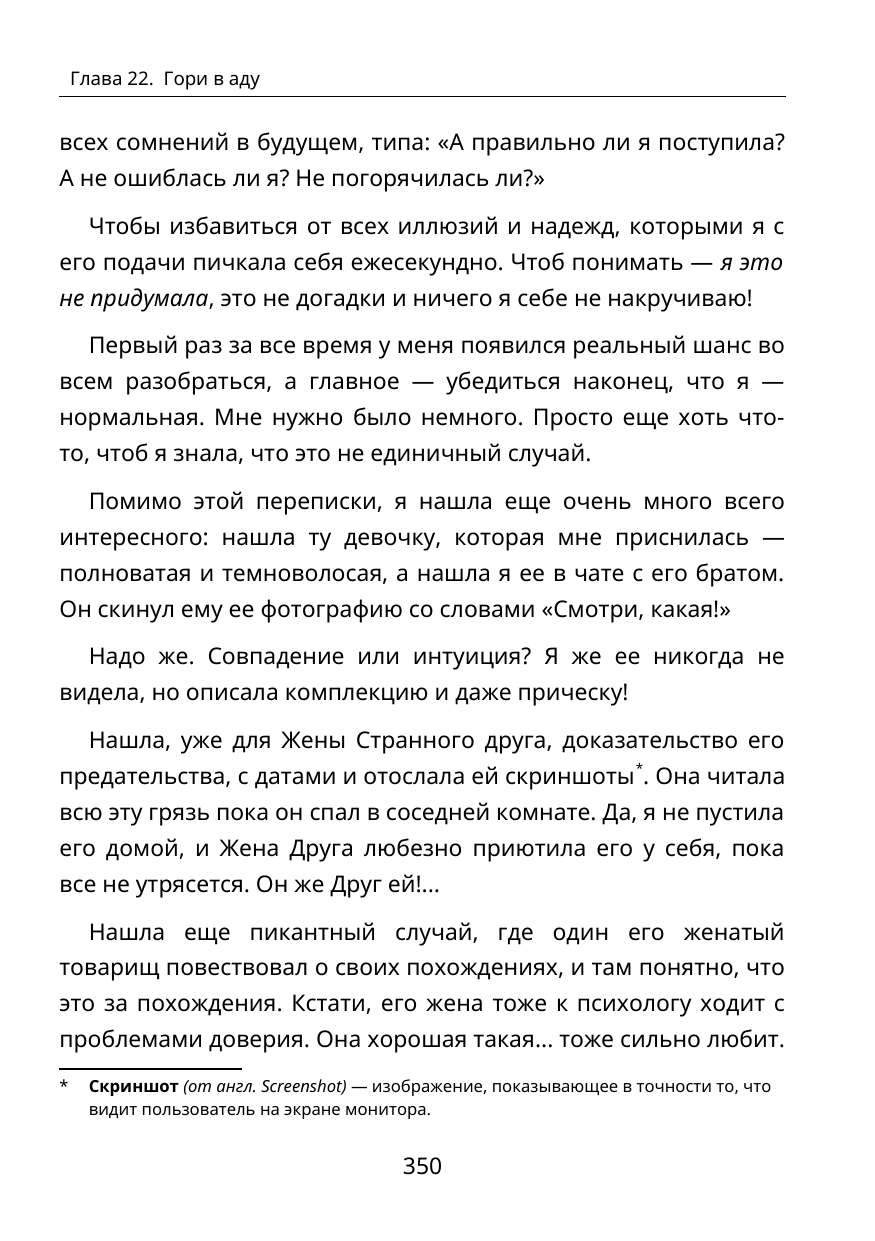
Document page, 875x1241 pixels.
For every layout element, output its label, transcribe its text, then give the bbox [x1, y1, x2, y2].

text Надо же. Совпадение или интуиция? Я же ее никогда не видела, но описала комплекцию и даже прическу! [59, 640, 786, 707]
text Первый раз за все время у меня появился реальный шанс во всем разобраться, а главное — убедиться наконец, что я — нормальная. Мне нужно было немного. Просто еще хоть что-то, чтоб я знала, что это не единичный случай. [59, 329, 786, 468]
text Нашла, уже для Жены Странного друга, доказательство его предательства, с датами и отослала ей скриншоты. Она читала всю эту грязь пока он спал в соседней комнате. Да, я не пустила его домой, и Жена Друга любезно приютила его у себя, пока все не утрясется. Он же Друг ей!... [59, 724, 786, 899]
text Чтобы избавиться от всех иллюзий и надежд, которыми я с его подачи пичкала себя ежесекундно. Чтоб понимать — я это не придумала, это не догадки и ничего я себе не накручиваю! [59, 210, 786, 313]
text Нашла еще пикантный случай, где один его женатый товарищ повествовал о своих похождениях, и там понятно, что это за похождения. Кстати, его жена тоже к психологу ходит с проблемами доверия. Она хорошая такая... тоже сильно любит. [59, 915, 786, 1054]
text всех сомнений в будущем, типа: «А правильно ли я поступила? А не ошиблась ли я? Не погорячилась ли?» [59, 126, 786, 193]
text Помимо этой переписки, я нашла еще очень много всего интересного: нашла ту девочку, которая мне приснилась — полноватая и темноволосая, а нашла я ее в чате с его братом. Он скинул ему ее фотографию со словами «Смотри, какая!» [59, 485, 786, 624]
text Скриншот (от англ. Screenshot) — изображение, показывающее в точности то, что видит пользователь на экране монитора. [59, 1075, 786, 1120]
